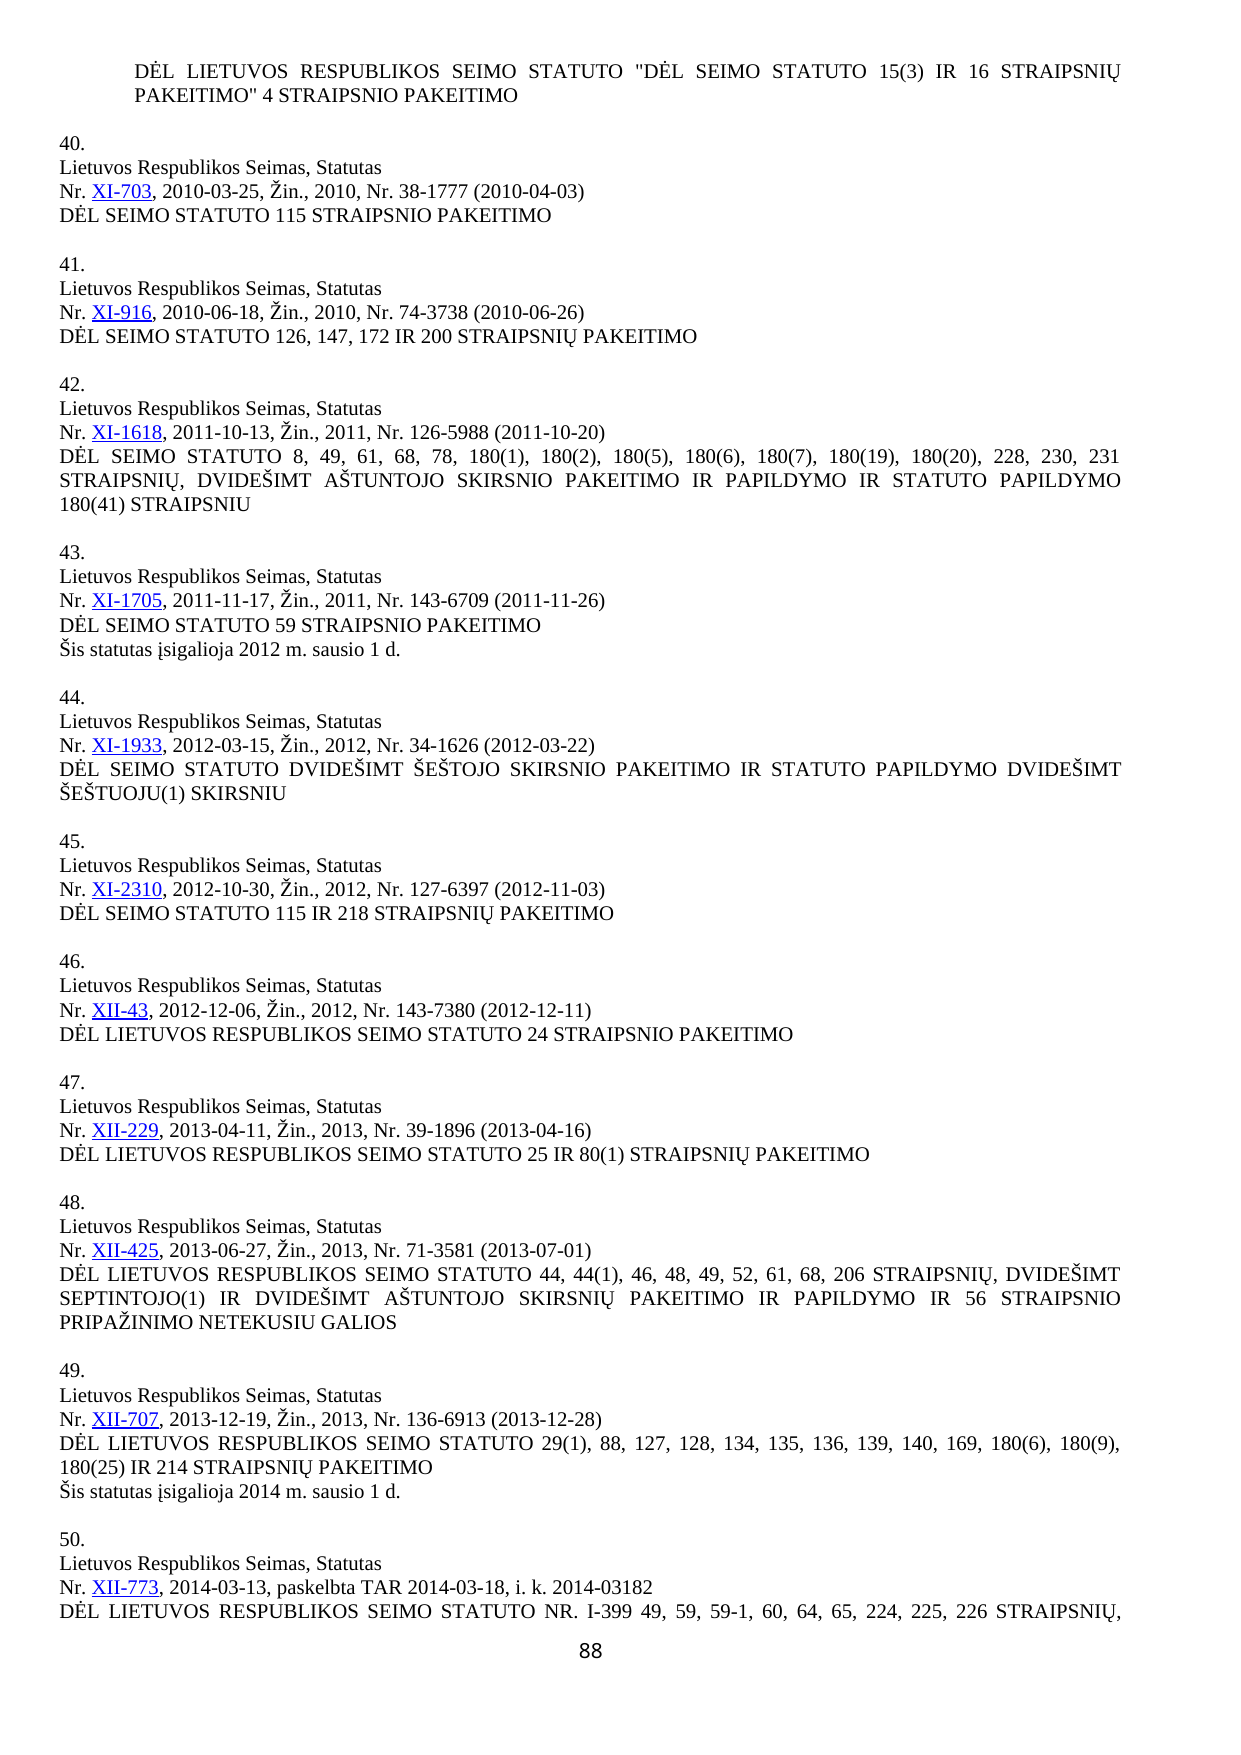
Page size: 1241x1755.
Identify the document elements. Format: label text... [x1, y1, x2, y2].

text 48. [59, 1190, 1122, 1214]
text DĖL LIETUVOS RESPUBLIKOS SEIMO STATUTO "DĖL SEIMO STATUTO 15(3) IR 16 STRAIPSNIŲ PAKEITIMO" 4 STRAIPSNIO PAKEITIMO [134, 59, 1122, 107]
text Nr. XII-425, 2013-06-27, Žin., 2013, Nr. 71-3581 (2013-07-01) [59, 1238, 1122, 1262]
text DĖL LIETUVOS RESPUBLIKOS SEIMO STATUTO NR. I-399 49, 59, 59-1, 60, 64, 65, 224, 225, 226 STRAIPSNIŲ, [59, 1599, 1122, 1623]
text DĖL SEIMO STATUTO 115 IR 218 STRAIPSNIŲ PAKEITIMO [59, 901, 1122, 925]
text 41. [59, 252, 1122, 276]
text Lietuvos Respublikos Seimas, Statutas [59, 973, 1122, 997]
text 43. [59, 540, 1122, 564]
text Lietuvos Respublikos Seimas, Statutas [59, 564, 1122, 588]
text 47. [59, 1070, 1122, 1094]
text 45. [59, 829, 1122, 853]
text Lietuvos Respublikos Seimas, Statutas [59, 709, 1122, 733]
text 42. [59, 372, 1122, 396]
text Nr. XI-1618, 2011-10-13, Žin., 2011, Nr. 126-5988 (2011-10-20) [59, 420, 1122, 444]
text Nr. XII-773, 2014-03-13, paskelbta TAR 2014-03-18, i. k. 2014-03182 [59, 1575, 1122, 1599]
text Lietuvos Respublikos Seimas, Statutas [59, 396, 1122, 420]
text Šis statutas įsigalioja 2014 m. sausio 1 d. [59, 1479, 1122, 1503]
text Šis statutas įsigalioja 2012 m. sausio 1 d. [59, 637, 1122, 661]
text Nr. XI-703, 2010-03-25, Žin., 2010, Nr. 38-1777 (2010-04-03) [59, 179, 1122, 203]
text Nr. XII-43, 2012-12-06, Žin., 2012, Nr. 143-7380 (2012-12-11) [59, 997, 1122, 1022]
text Lietuvos Respublikos Seimas, Statutas [59, 853, 1122, 877]
text 50. [59, 1527, 1122, 1551]
text DĖL SEIMO STATUTO 126, 147, 172 IR 200 STRAIPSNIŲ PAKEITIMO [59, 324, 1122, 348]
text 44. [59, 685, 1122, 709]
text 40. [59, 131, 1122, 155]
text Nr. XI-2310, 2012-10-30, Žin., 2012, Nr. 127-6397 (2012-11-03) [59, 877, 1122, 901]
text Nr. XII-707, 2013-12-19, Žin., 2013, Nr. 136-6913 (2013-12-28) [59, 1407, 1122, 1431]
text Nr. XI-1705, 2011-11-17, Žin., 2011, Nr. 143-6709 (2011-11-26) [59, 588, 1122, 612]
text DĖL SEIMO STATUTO 115 STRAIPSNIO PAKEITIMO [59, 203, 1122, 227]
text DĖL LIETUVOS RESPUBLIKOS SEIMO STATUTO 25 IR 80(1) STRAIPSNIŲ PAKEITIMO [59, 1142, 1122, 1166]
text 49. [59, 1358, 1122, 1382]
text Lietuvos Respublikos Seimas, Statutas [59, 155, 1122, 179]
text Nr. XI-916, 2010-06-18, Žin., 2010, Nr. 74-3738 (2010-06-26) [59, 300, 1122, 324]
text Lietuvos Respublikos Seimas, Statutas [59, 1214, 1122, 1238]
text Lietuvos Respublikos Seimas, Statutas [59, 1094, 1122, 1118]
text Nr. XII-229, 2013-04-11, Žin., 2013, Nr. 39-1896 (2013-04-16) [59, 1118, 1122, 1142]
text DĖL SEIMO STATUTO 59 STRAIPSNIO PAKEITIMO [59, 612, 1122, 637]
text Lietuvos Respublikos Seimas, Statutas [59, 1551, 1122, 1575]
text Lietuvos Respublikos Seimas, Statutas [59, 1382, 1122, 1407]
text 46. [59, 949, 1122, 973]
text DĖL LIETUVOS RESPUBLIKOS SEIMO STATUTO 44, 44(1), 46, 48, 49, 52, 61, 68, 206 STRAIPSNIŲ, DVIDEŠIMT SEPTINTOJO(1) IR DVIDEŠIMT AŠTUNTOJO SKIRSNIŲ PAKEITIMO IR PAPILDYMO IR 56 STRAIPSNIO PRIPAŽINIMO NETEKUSIU GALIOS [59, 1262, 1122, 1334]
text DĖL SEIMO STATUTO DVIDEŠIMT ŠEŠTOJO SKIRSNIO PAKEITIMO IR STATUTO PAPILDYMO DVIDEŠIMT ŠEŠTUOJU(1) SKIRSNIU [59, 757, 1122, 805]
text DĖL SEIMO STATUTO 8, 49, 61, 68, 78, 180(1), 180(2), 180(5), 180(6), 180(7), 180(19), 180(20), 228, 230, 231 STRAIPSNIŲ, DVIDEŠIMT AŠTUNTOJO SKIRSNIO PAKEITIMO IR PAPILDYMO IR STATUTO PAPILDYMO 180(41) STRAIPSNIU [59, 444, 1122, 516]
text Nr. XI-1933, 2012-03-15, Žin., 2012, Nr. 34-1626 (2012-03-22) [59, 733, 1122, 757]
text DĖL LIETUVOS RESPUBLIKOS SEIMO STATUTO 29(1), 88, 127, 128, 134, 135, 136, 139, 140, 169, 180(6), 180(9), 180(25) IR 214 STRAIPSNIŲ PAKEITIMO [59, 1431, 1122, 1479]
text DĖL LIETUVOS RESPUBLIKOS SEIMO STATUTO 24 STRAIPSNIO PAKEITIMO [59, 1022, 1122, 1046]
text Lietuvos Respublikos Seimas, Statutas [59, 276, 1122, 300]
